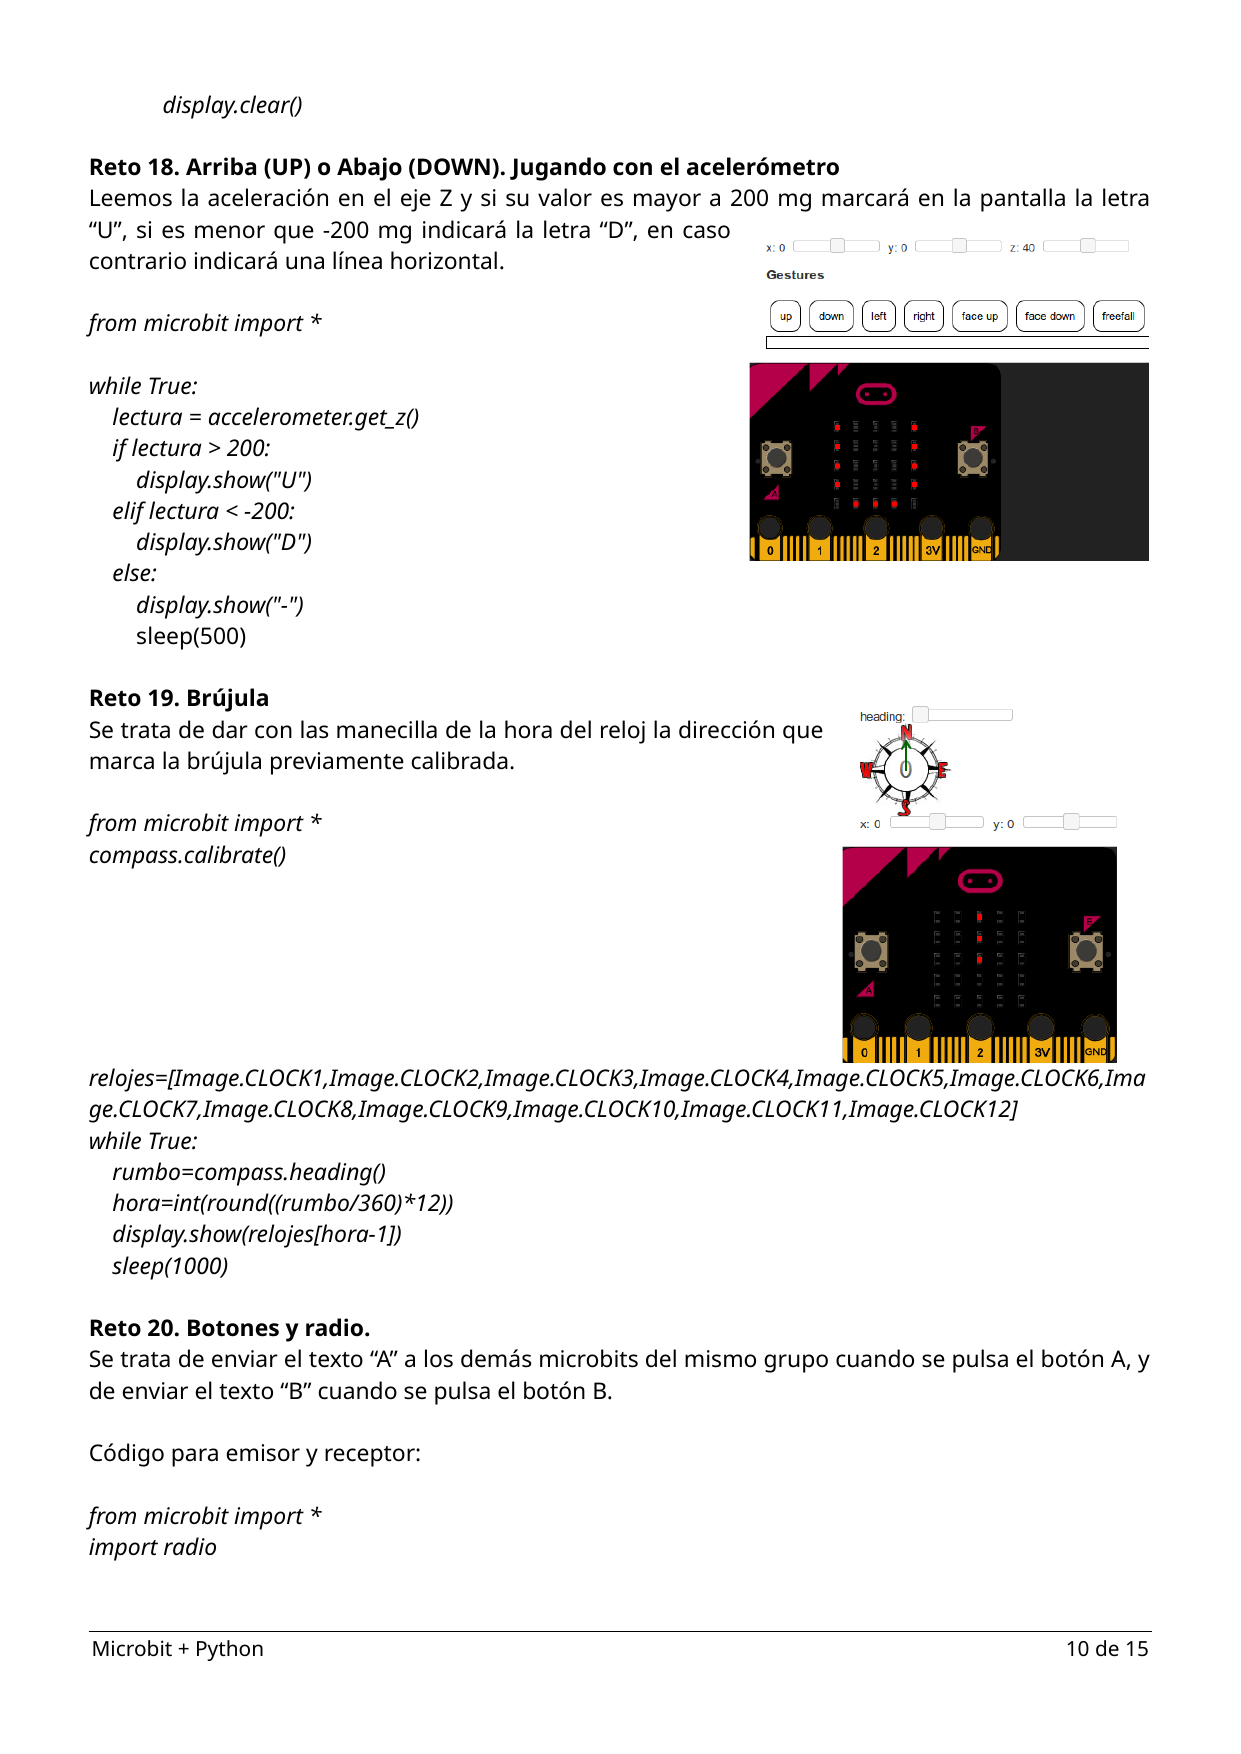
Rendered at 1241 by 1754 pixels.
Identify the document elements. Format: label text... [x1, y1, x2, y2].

text Leemos la aceleración en el eje Z y si su valor es mayor a 200 mg marcará en la pantalla la letra “U”, si es menor que -200 mg indicará la letra “D”, en caso contrario indicará una línea horizontal. [88, 182, 1152, 276]
text from microbit import * [88, 807, 842, 838]
text relojes=[Image.CLOCK1,Image.CLOCK2,Image.CLOCK3,Image.CLOCK4,Image.CLOCK5,Image.CLOCK6,Image.CLOCK7,Image.CLOCK8,Image.CLOCK9,Image.CLOCK10,Image.CLOCK11,Image.CLOCK12] [88, 870, 1152, 1125]
text Se trata de enviar el texto “A” a los demás microbits del mismo grupo cuando se pulsa el botón A, y de enviar el texto “B” cuando se pulsa el botón B. [88, 1343, 1152, 1406]
text hora=int(round((rumbo/360)*12)) [88, 1187, 1152, 1218]
text sleep(500) [88, 620, 1152, 651]
text while True: [88, 1125, 1152, 1156]
text Reto 20. Botones y radio. [88, 1312, 1152, 1343]
text while True: [88, 370, 749, 401]
text display.show("U") [88, 463, 749, 495]
text compass.calibrate() [88, 838, 842, 870]
text if lectura > 200: [88, 432, 749, 463]
text import radio [88, 1531, 1152, 1562]
picture [749, 235, 1149, 561]
text Reto 19. Brújula [88, 682, 1152, 713]
text display.show("-") [88, 588, 1152, 620]
text Código para emisor y receptor: [88, 1437, 1152, 1468]
text rumbo=compass.heading() [88, 1156, 1152, 1187]
text from microbit import * [88, 307, 749, 338]
text [1117, 838, 1152, 870]
text Reto 18. Arriba (UP) o Abajo (DOWN). Jugando con el acelerómetro [88, 151, 1152, 182]
text display.show(relojes[hora-1]) [88, 1218, 1152, 1250]
text display.show("D") [88, 526, 749, 557]
text Se trata de dar con las manecilla de la hora del reloj la dirección que marca la brújula previamente calibrada. [88, 713, 842, 776]
text from microbit import * [88, 1500, 1152, 1531]
text [1117, 807, 1152, 838]
text lectura = accelerometer.get_z() [88, 401, 749, 432]
text elif lectura < -200: [88, 495, 749, 526]
text display.clear() [88, 88, 1152, 120]
picture [842, 697, 1117, 1063]
text sleep(1000) [88, 1250, 1152, 1281]
text else: [88, 557, 1152, 588]
